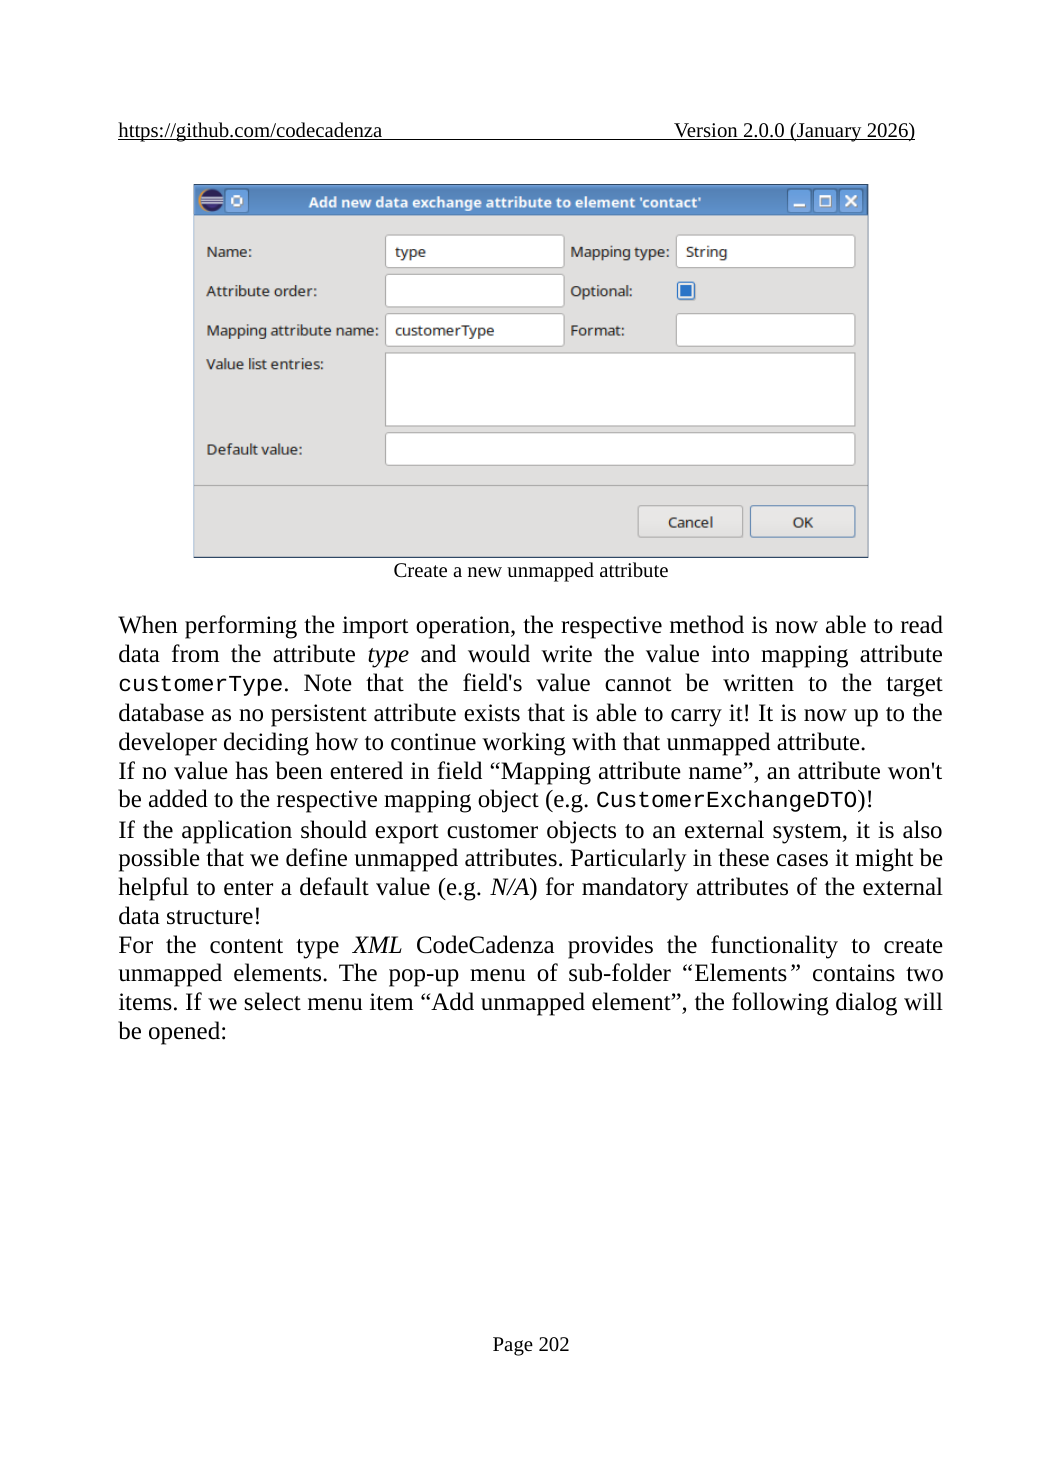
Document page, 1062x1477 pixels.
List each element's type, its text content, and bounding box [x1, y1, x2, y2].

text If the application should export customer objects to an external system, it is also possible that we define unmapped attributes. Particularly in these cases it might be helpful to enter a default value (e.g. N/A) for mandatory attributes of the external data structure! [118, 815, 944, 930]
text Create a new unmapped attribute [193, 558, 868, 582]
text If no value has been entered in field “Mapping attribute name”, an attribute won't be added to the respective mapping object (e.g. CustomerExchangeDTO)! [118, 756, 944, 815]
picture [193, 184, 869, 558]
text For the content type XML CodeCadenza provides the functionality to create unmapped elements. The pop-up menu of sub-folder “Elements” contains two items. If we select menu item “Add unmapped element”, the following dialog will be opened: [118, 930, 944, 1045]
text When performing the import operation, the respective method is now able to read data from the attribute type and would write the value into mapping attribute customerType. Note that the field's value cannot be written to the target database as no persistent attribute exists that is able to carry it! It is now up to the developer deciding how to continue working with that unmapped attribute. [118, 611, 944, 756]
